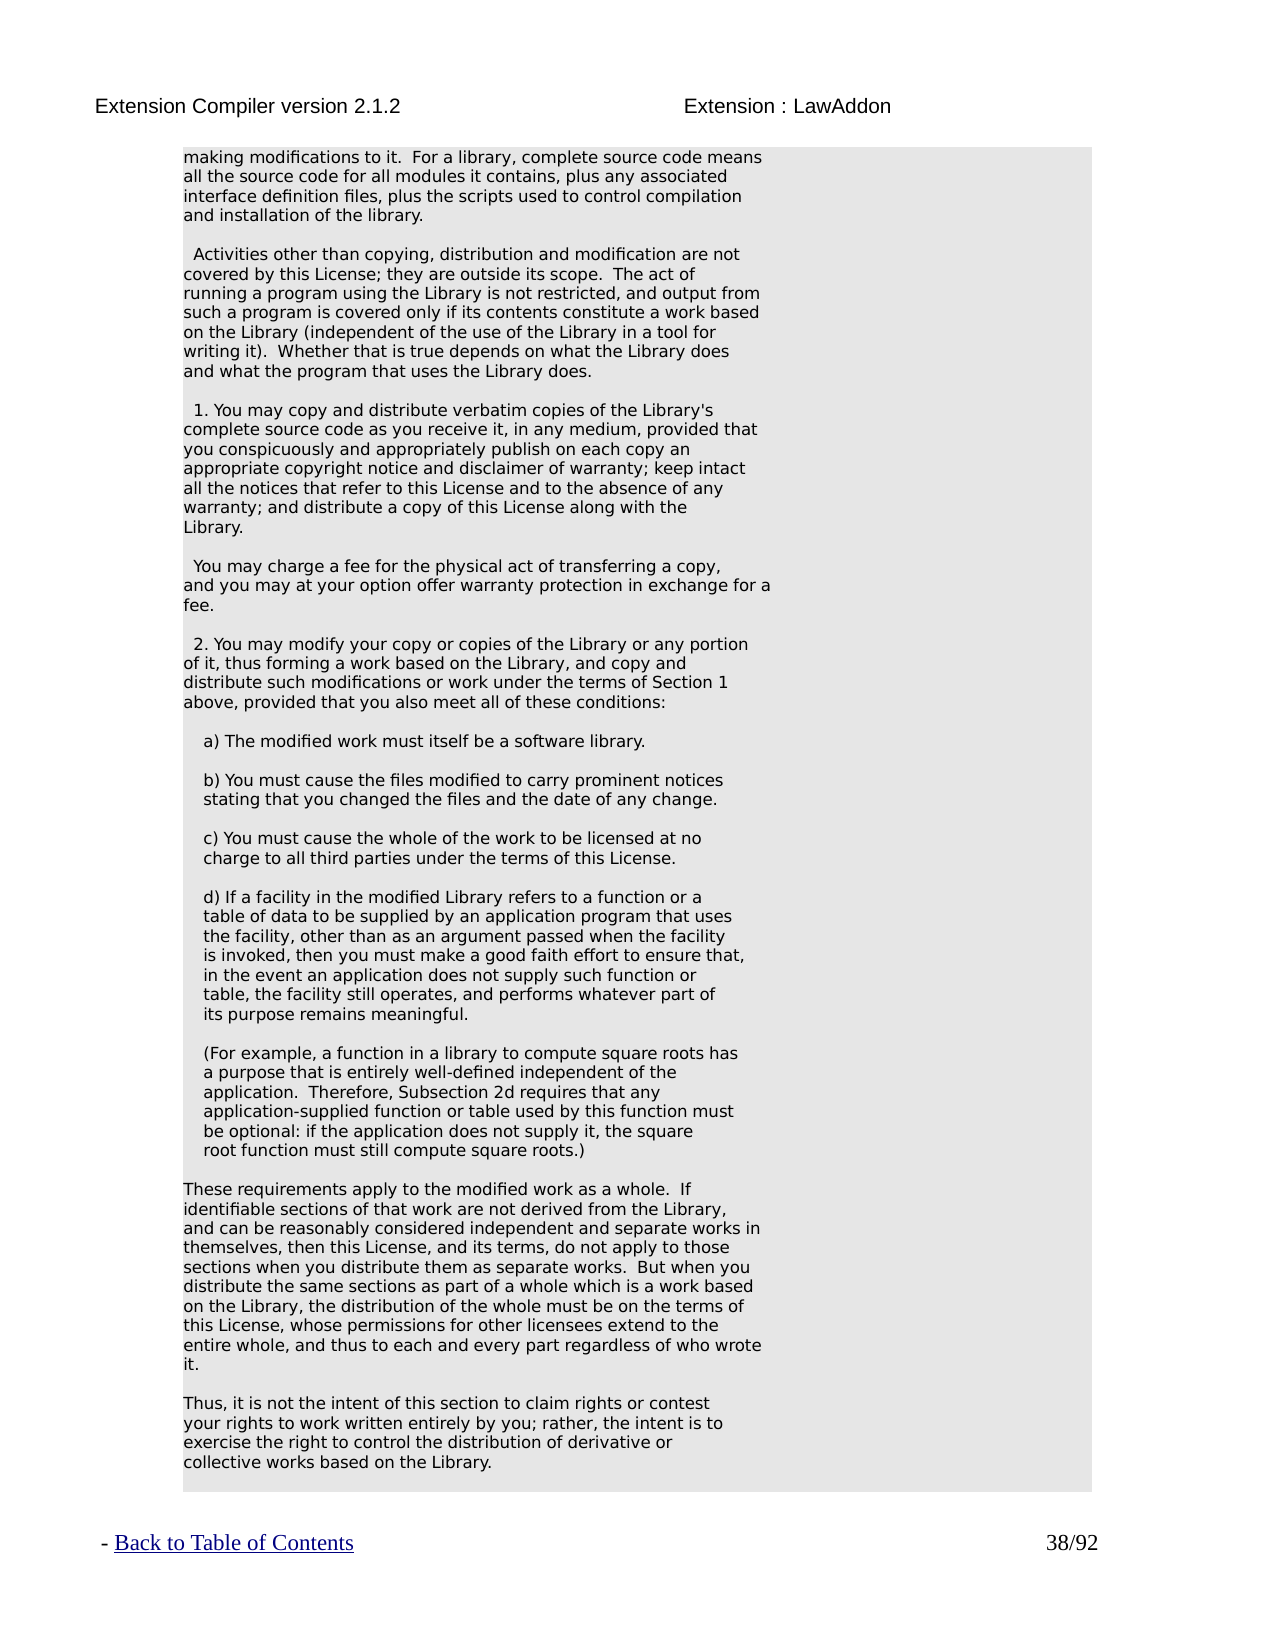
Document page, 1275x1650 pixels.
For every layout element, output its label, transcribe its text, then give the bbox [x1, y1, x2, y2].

text complete source code as you receive it, in any medium, provided that [183, 420, 1092, 440]
text its purpose remains meaningful. [183, 1004, 1092, 1024]
text above, provided that you also meet all of these conditions: [183, 693, 1092, 712]
text is invoked, then you must make a good faith effort to ensure that, [183, 946, 1092, 966]
text sections when you distribute them as separate works. But when you [183, 1258, 1092, 1277]
text d) If a facility in the modified Library refers to a function or a [183, 888, 1092, 907]
text root function must still compute square roots.) [183, 1141, 1092, 1160]
text table of data to be supplied by an application program that uses [183, 907, 1092, 927]
text warranty; and distribute a copy of this License along with the [183, 498, 1092, 518]
text Activities other than copying, distribution and modification are not [183, 245, 1092, 264]
text exercise the right to control the distribution of derivative or [183, 1433, 1092, 1453]
text distribute such modifications or work under the terms of Section 1 [183, 673, 1092, 693]
text it. [183, 1355, 1092, 1375]
text be optional: if the application does not supply it, the square [183, 1121, 1092, 1141]
text application. Therefore, Subsection 2d requires that any [183, 1082, 1092, 1102]
text and installation of the library. [183, 206, 1092, 225]
text all the source code for all modules it contains, plus any associated [183, 167, 1092, 186]
text application-supplied function or table used by this function must [183, 1102, 1092, 1121]
text stating that you changed the files and the date of any change. [183, 790, 1092, 810]
text writing it). Whether that is true depends on what the Library does [183, 342, 1092, 362]
text all the notices that refer to this License and to the absence of any [183, 479, 1092, 498]
text distribute the same sections as part of a whole which is a work based [183, 1277, 1092, 1297]
text Thus, it is not the intent of this section to claim rights or contest [183, 1394, 1092, 1414]
text of it, thus forming a work based on the Library, and copy and [183, 654, 1092, 673]
text 2. You may modify your copy or copies of the Library or any portion [183, 634, 1092, 654]
text on the Library (independent of the use of the Library in a tool for [183, 323, 1092, 342]
text a) The modified work must itself be a software library. [183, 732, 1092, 751]
text fee. [183, 596, 1092, 615]
text c) You must cause the whole of the work to be licensed at no [183, 829, 1092, 849]
text appropriate copyright notice and disclaimer of warranty; keep intact [183, 459, 1092, 479]
text b) You must cause the files modified to carry prominent notices [183, 771, 1092, 790]
text you conspicuously and appropriately publish on each copy an [183, 440, 1092, 459]
text a purpose that is entirely well-defined independent of the [183, 1063, 1092, 1082]
text (For example, a function in a library to compute square roots has [183, 1043, 1092, 1063]
text your rights to work written entirely by you; rather, the intent is to [183, 1414, 1092, 1433]
text on the Library, the distribution of the whole must be on the terms of [183, 1297, 1092, 1316]
text charge to all third parties under the terms of this License. [183, 849, 1092, 868]
text covered by this License; they are outside its scope. The act of [183, 264, 1092, 284]
text the facility, other than as an argument passed when the facility [183, 927, 1092, 946]
text entire whole, and thus to each and every part regardless of who wrote [183, 1336, 1092, 1355]
text and can be reasonably considered independent and separate works in [183, 1219, 1092, 1238]
text collective works based on the Library. [183, 1453, 1092, 1472]
text and you may at your option offer warranty protection in exchange for a [183, 576, 1092, 596]
text 1. You may copy and distribute verbatim copies of the Library's [183, 401, 1092, 420]
text interface definition files, plus the scripts used to control compilation [183, 186, 1092, 206]
text this License, whose permissions for other licensees extend to the [183, 1316, 1092, 1336]
text in the event an application does not supply such function or [183, 966, 1092, 985]
text such a program is covered only if its contents constitute a work based [183, 303, 1092, 323]
text Library. [183, 518, 1092, 537]
text identifiable sections of that work are not derived from the Library, [183, 1199, 1092, 1219]
text These requirements apply to the modified work as a whole. If [183, 1180, 1092, 1199]
text You may charge a fee for the physical act of transferring a copy, [183, 557, 1092, 576]
text themselves, then this License, and its terms, do not apply to those [183, 1238, 1092, 1258]
text table, the facility still operates, and performs whatever part of [183, 985, 1092, 1004]
text and what the program that uses the Library does. [183, 362, 1092, 381]
text running a program using the Library is not restricted, and output from [183, 284, 1092, 303]
text making modifications to it. For a library, complete source code means [183, 147, 1092, 167]
